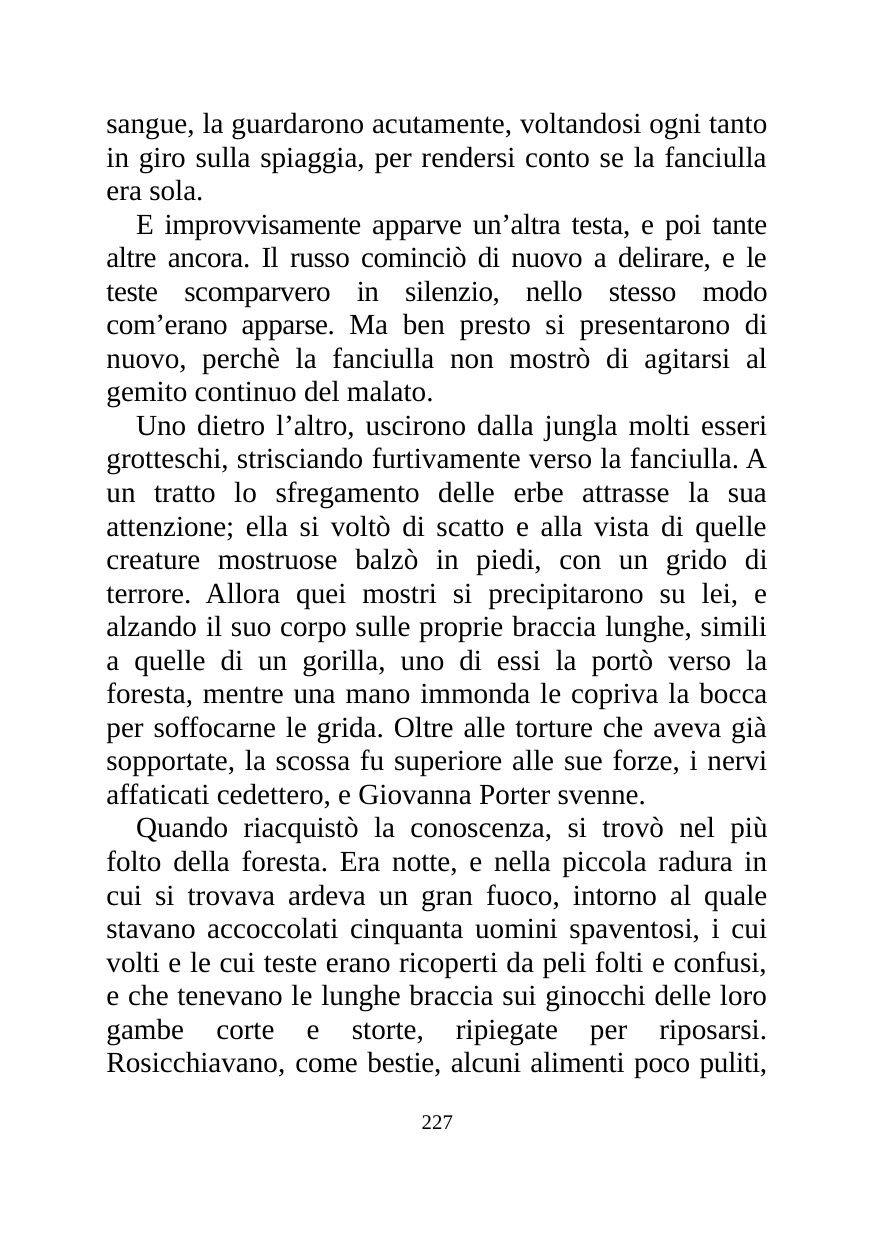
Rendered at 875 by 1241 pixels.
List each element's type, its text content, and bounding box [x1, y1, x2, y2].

text E improvvisamente apparve un’altra testa, e poi tante altre ancora. Il russo cominciò di nuovo a delirare, e le teste scomparvero in silenzio, nello stesso modo com’erano apparse. Ma ben presto si presentarono di nuovo, perchè la fanciulla non mostrò di agitarsi al gemito continuo del malato. [106, 207, 768, 408]
text sangue, la guardarono acutamente, voltandosi ogni tanto in giro sulla spiaggia, per rendersi conto se la fanciulla era sola. [106, 106, 768, 207]
text Uno dietro l’altro, uscirono dalla jungla molti esseri grotteschi, strisciando furtivamente verso la fanciulla. A un tratto lo sfregamento delle erbe attrasse la sua attenzione; ella si voltò di scatto e alla vista di quelle creature mostruose balzò in piedi, con un grido di terrore. Allora quei mostri si precipitarono su lei, e alzando il suo corpo sulle proprie braccia lunghe, simili a quelle di un gorilla, uno di essi la portò verso la foresta, mentre una mano immonda le copriva la bocca per soffocarne le grida. Oltre alle torture che aveva già sopportate, la scossa fu superiore alle sue forze, i nervi affaticati cedettero, e Giovanna Porter svenne. [106, 408, 768, 811]
text Quando riacquistò la conoscenza, si trovò nel più folto della foresta. Era notte, e nella piccola radura in cui si trovava ardeva un gran fuoco, intorno al quale stavano accoccolati cinquanta uomini spaventosi, i cui volti e le cui teste erano ricoperti da peli folti e confusi, e che tenevano le lunghe braccia sui ginocchi delle loro gambe corte e storte, ripiegate per riposarsi. Rosicchiavano, come bestie, alcuni alimenti poco puliti, [106, 811, 768, 1079]
